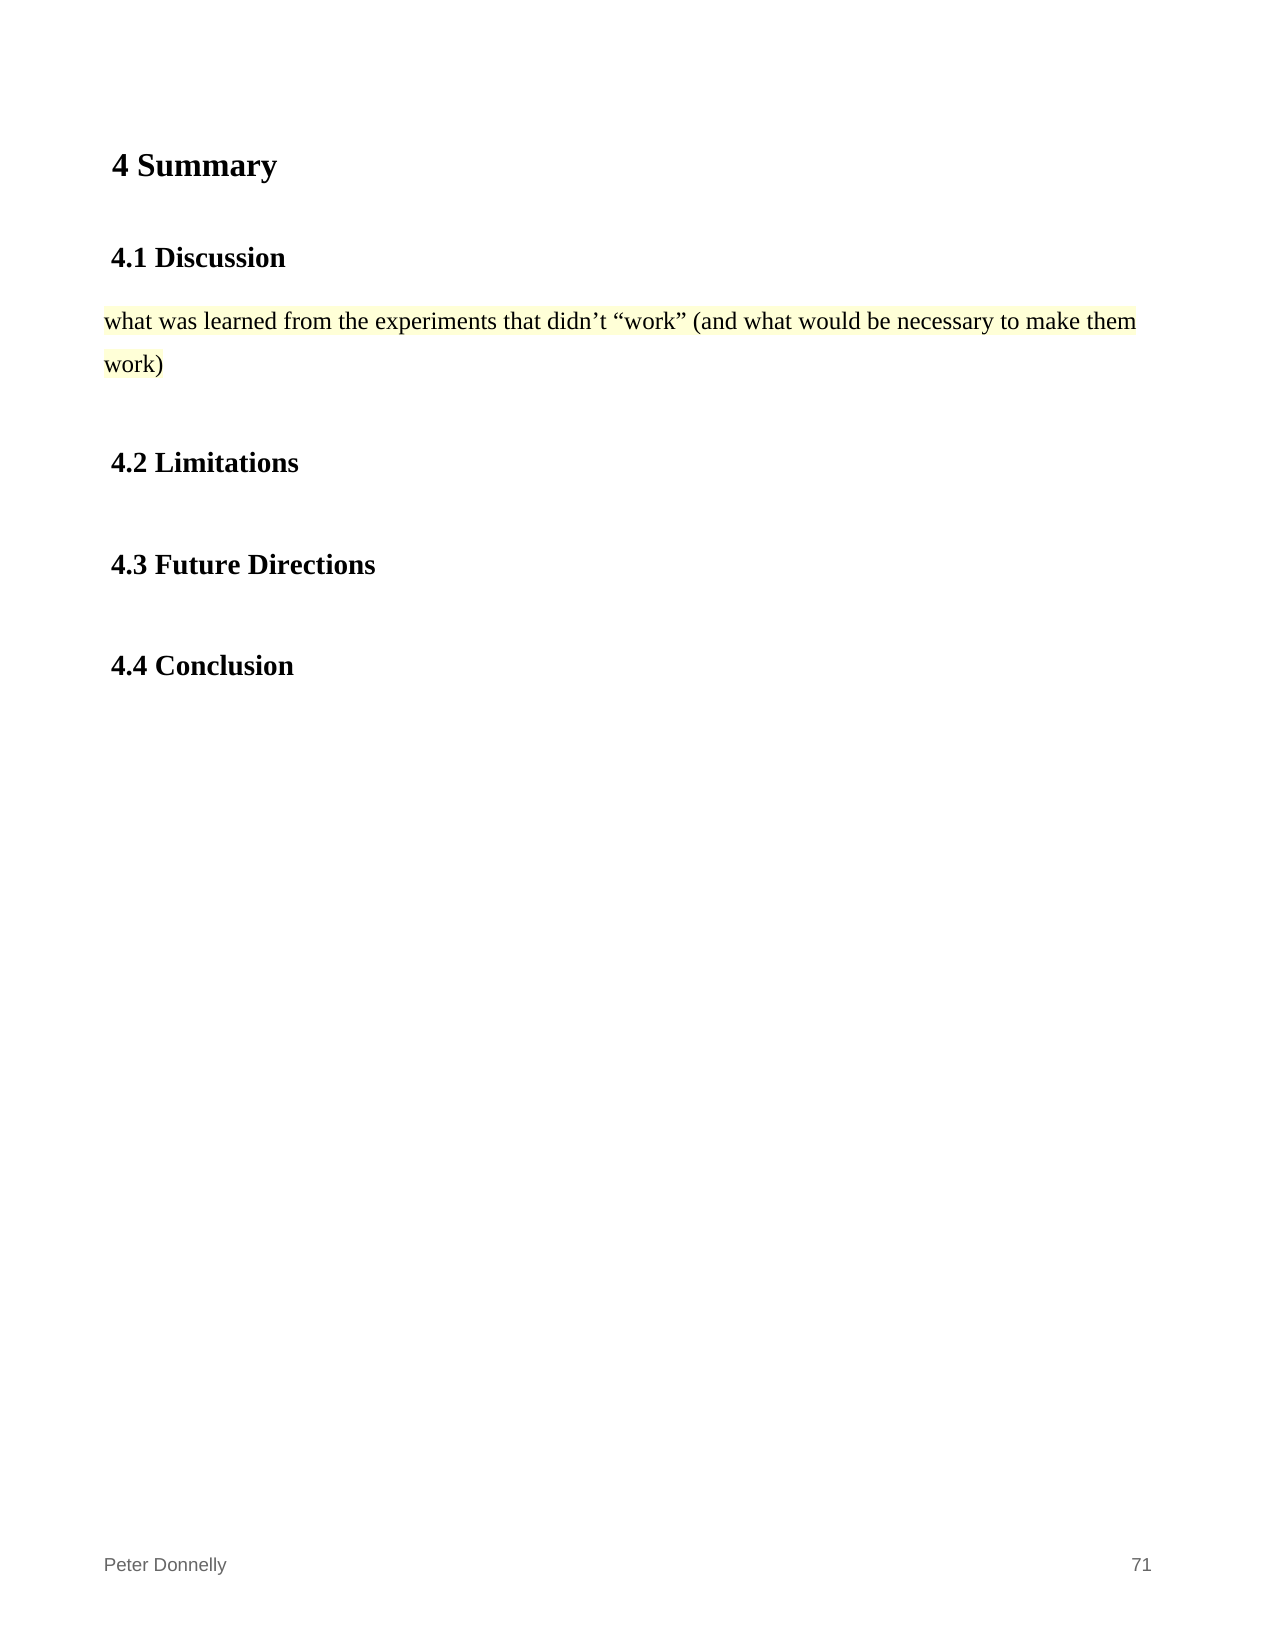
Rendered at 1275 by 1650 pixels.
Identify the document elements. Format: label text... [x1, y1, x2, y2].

subtitle Summary [103, 145, 1181, 183]
subtitle Discussion [103, 240, 1181, 273]
subtitle Conclusion [103, 648, 1181, 682]
subtitle Limitations [103, 445, 1181, 479]
text what was learned from the experiments that didn’t “work” (and what would be necessary to make them work) [103, 306, 1181, 378]
subtitle Future Directions [103, 547, 1181, 580]
